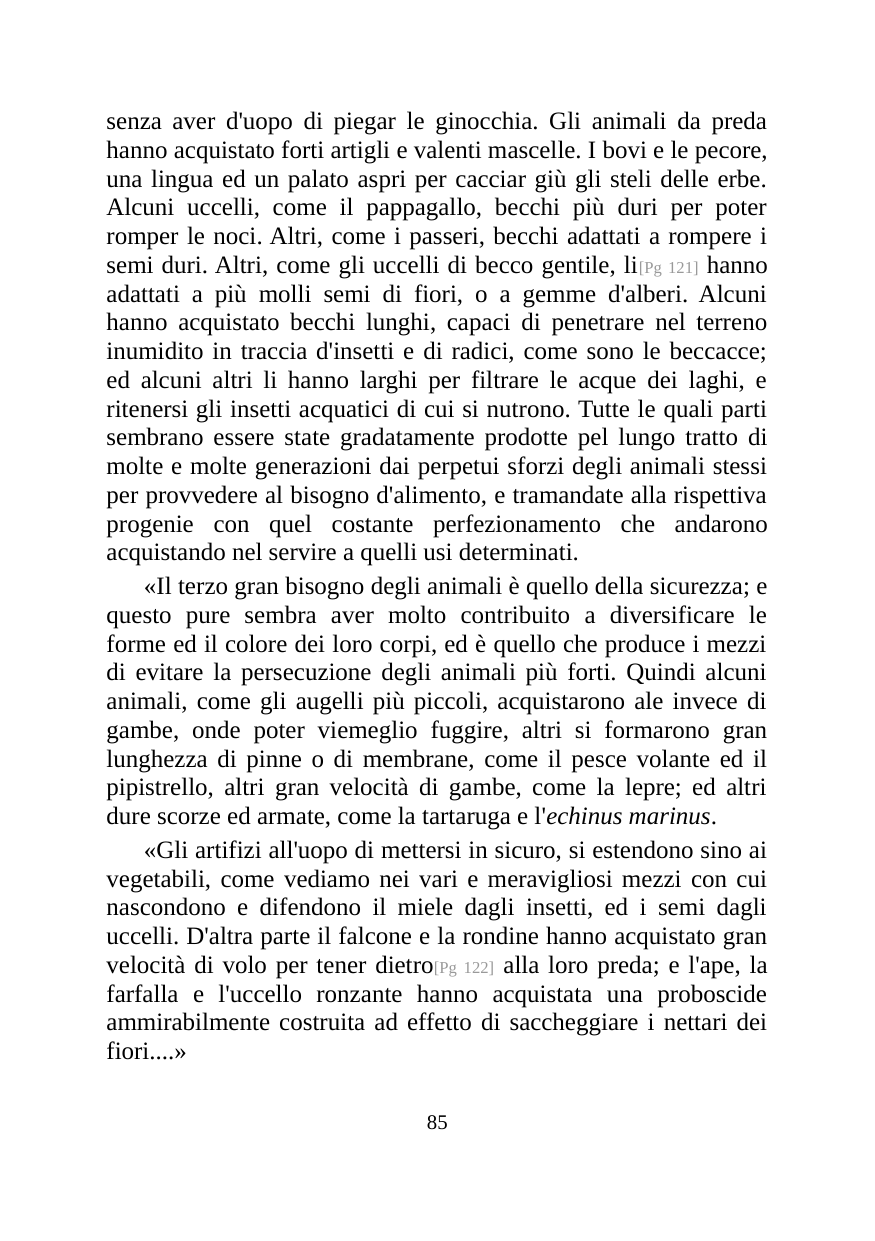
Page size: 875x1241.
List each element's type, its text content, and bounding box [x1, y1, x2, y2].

text «Gli artifizi all'uopo di mettersi in sicuro, si estendono sino ai vegetabili, come vediamo nei vari e meravigliosi mezzi con cui nascondono e difendono il miele dagli insetti, ed i semi dagli uccelli. D'altra parte il falcone e la rondine hanno acquistato gran velocità di volo per tener dietro[Pg 122] alla loro preda; e l'ape, la farfalla e l'uccello ronzante hanno acquistata una proboscide ammirabilmente costruita ad effetto di saccheggiare i nettari dei fiori....» [106, 835, 768, 1065]
text «Il terzo gran bisogno degli animali è quello della sicurezza; e questo pure sembra aver molto contribuito a diversificare le forme ed il colore dei loro corpi, ed è quello che produce i mezzi di evitare la persecuzione degli animali più forti. Quindi alcuni animali, come gli augelli più piccoli, acquistarono ale invece di gambe, onde poter viemeglio fuggire, altri si formarono gran lunghezza di pinne o di membrane, come il pesce volante ed il pipistrello, altri gran velocità di gambe, come la lepre; ed altri dure scorze ed armate, come la tartaruga e l'echinus marinus. [106, 571, 768, 830]
text senza aver d'uopo di piegar le ginocchia. Gli animali da preda hanno acquistato forti artigli e valenti mascelle. I bovi e le pecore, una lingua ed un palato aspri per cacciar giù gli steli delle erbe. Alcuni uccelli, come il pappagallo, becchi più duri per poter romper le noci. Altri, come i passeri, becchi adattati a rompere i semi duri. Altri, come gli uccelli di becco gentile, li[Pg 121] hanno adattati a più molli semi di fiori, o a gemme d'alberi. Alcuni hanno acquistato becchi lunghi, capaci di penetrare nel terreno inumidito in traccia d'insetti e di radici, come sono le beccacce; ed alcuni altri li hanno larghi per filtrare le acque dei laghi, e ritenersi gli insetti acquatici di cui si nutrono. Tutte le quali parti sembrano essere state gradatamente prodotte pel lungo tratto di molte e molte generazioni dai perpetui sforzi degli animali stessi per provvedere al bisogno d'alimento, e tramandate alla rispettiva progenie con quel costante perfezionamento che andarono acquistando nel servire a quelli usi determinati. [106, 106, 768, 566]
